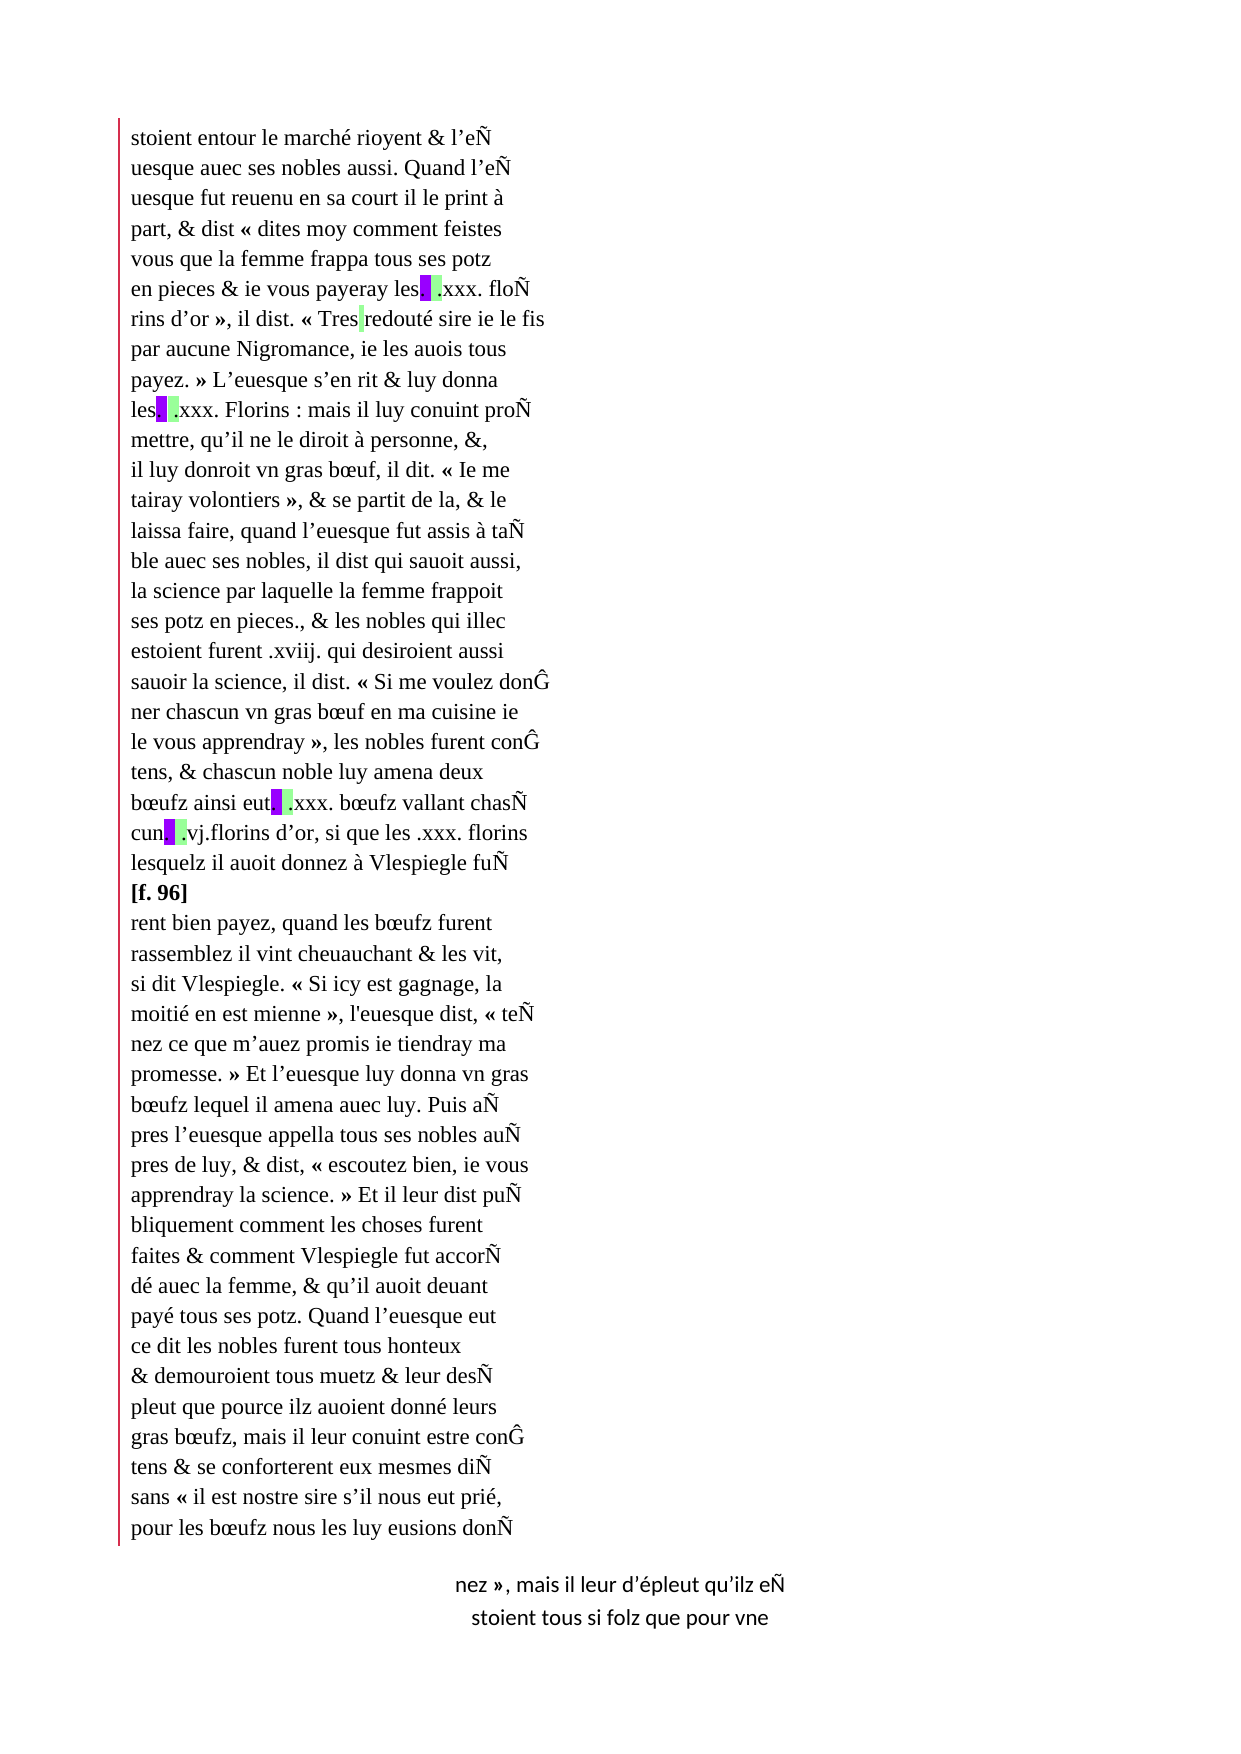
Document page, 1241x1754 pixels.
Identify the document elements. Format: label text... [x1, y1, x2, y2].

text nez », mais il leur d’épleut qu’ilz eÑ stoient tous si folz que pour vne [118, 1571, 1122, 1631]
text stoient entour le marché rioyent & l’eÑ uesque auec ses nobles aussi. Quand l’eÑ uesque fut reuenu en sa court il le print à part, & dist « dites moy comment feistes vous que la femme frappa tous ses potz en pieces & ie vous payeray les. .xxx. floÑ rins d’or », il dist. « Tres redouté sire ie le fis par aucune Nigromance, ie les auois tous payez. » L’euesque s’en rit & luy donna les. .xxx. Florins : mais il luy conuint proÑ mettre, qu’il ne le diroit à personne, &, il luy donroit vn gras bœuf, il dit. « Ie me tairay volontiers », & se partit de la, & le laissa faire, quand l’euesque fut assis à taÑ ble auec ses nobles, il dist qui sauoit aussi, la science par laquelle la femme frappoit ses potz en pieces., & les nobles qui illec estoient furent .xviij. qui desiroient aussi sauoir la science, il dist. « Si me voulez donĜ ner chascun vn gras bœuf en ma cuisine ie le vous apprendray », les nobles furent conĜ tens, & chascun noble luy amena deux bœufz ainsi eut. .xxx. bœufz vallant chasÑ cun. .vj.florins d’or, si que les .xxx. florins lesquelz il auoit donnez à Vlespiegle fuÑ [f. 96] rent bien payez, quand les bœufz furent rassemblez il vint cheuauchant & les vit, si dit Vlespiegle. « Si icy est gagnage, la moitié en est mienne », l'euesque dist, « teÑ nez ce que m’auez promis ie tiendray ma promesse. » Et l’euesque luy donna vn gras bœufz lequel il amena auec luy. Puis aÑ pres l’euesque appella tous ses nobles auÑ pres de luy, & dist, « escoutez bien, ie vous apprendray la science. » Et il leur dist puÑ bliquement comment les choses furent faites & comment Vlespiegle fut accorÑ dé auec la femme, & qu’il auoit deuant payé tous ses potz. Quand l’euesque eut ce dit les nobles furent tous honteux & demouroient tous muetz & leur desÑ pleut que pource ilz auoient donné leurs gras bœufz, mais il leur conuint estre conĜ tens & se conforterent eux mesmes diÑ sans « il est nostre sire s’il nous eut prié, pour les bœufz nous les luy eusions donÑ [120, 118, 1122, 1546]
